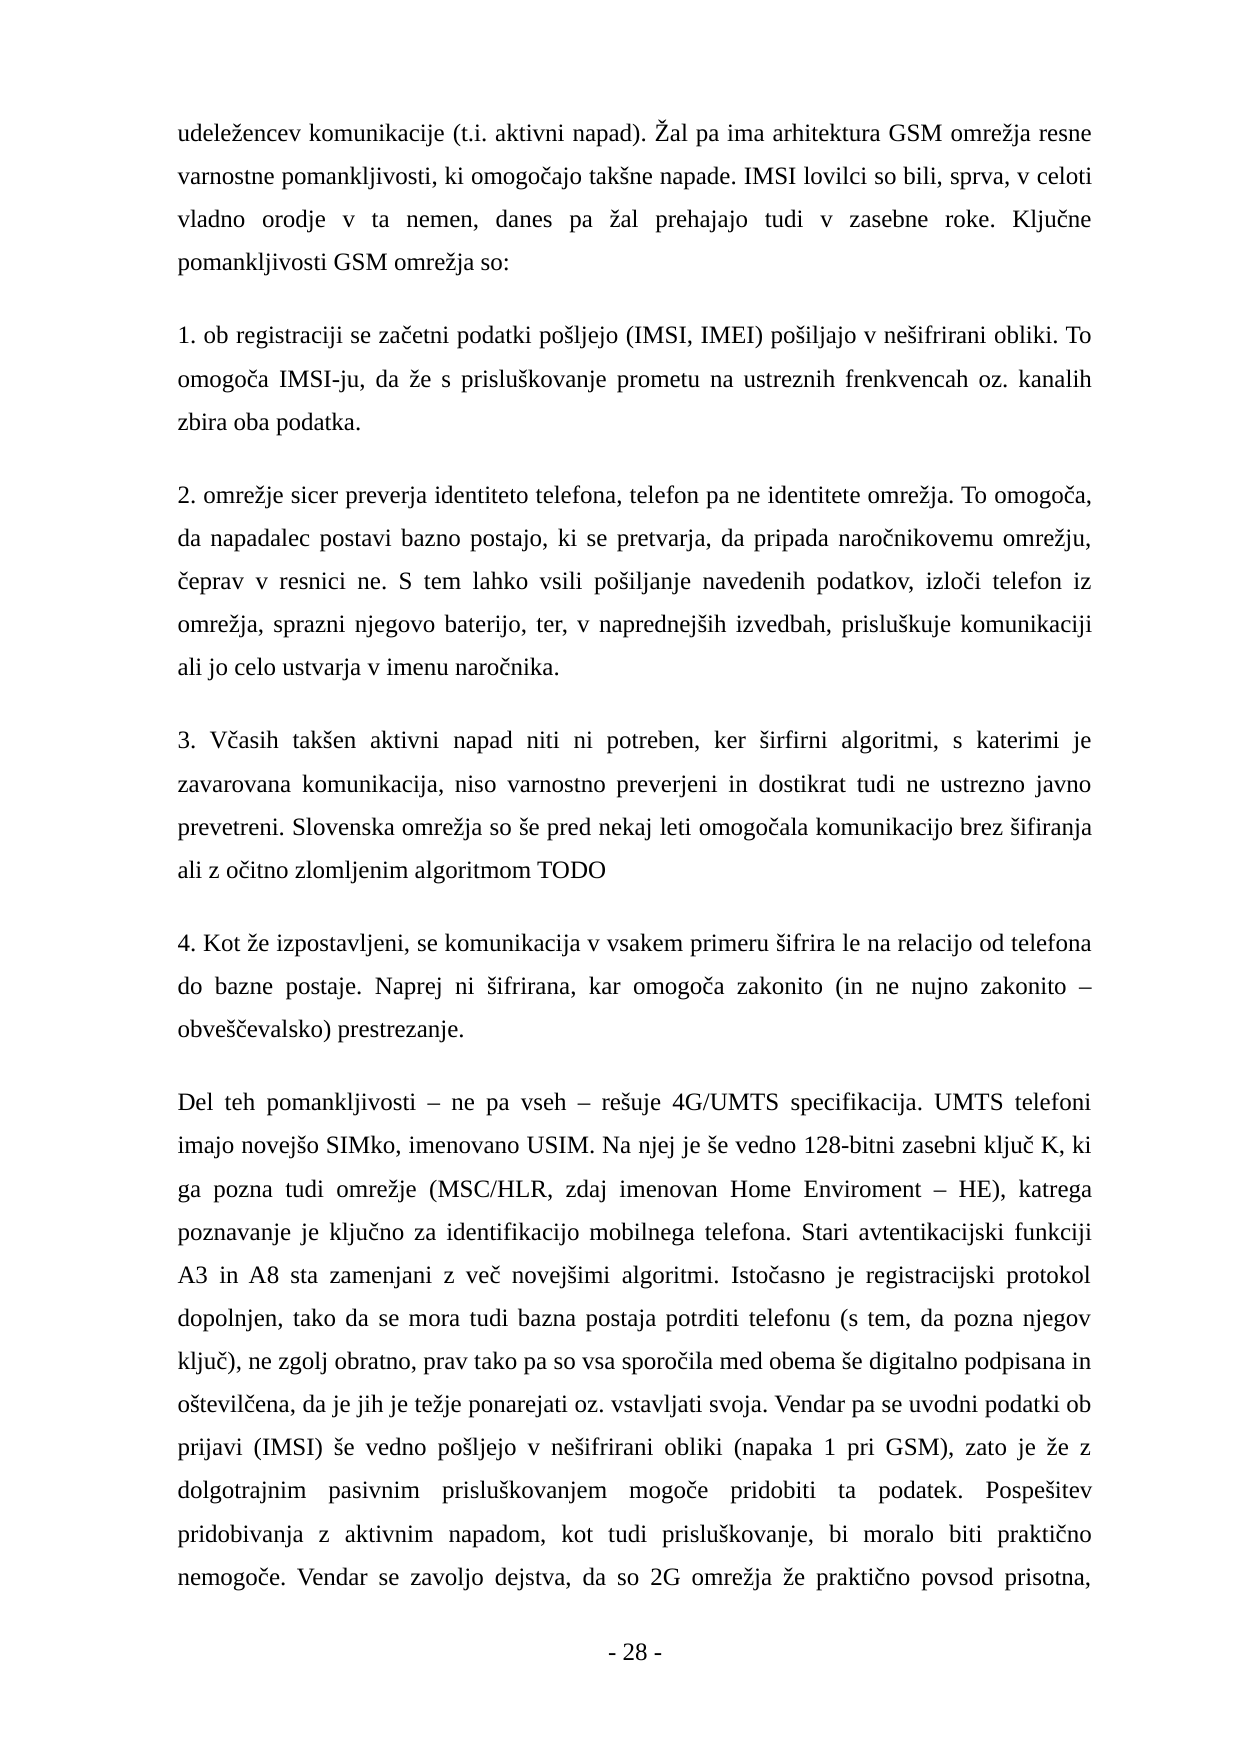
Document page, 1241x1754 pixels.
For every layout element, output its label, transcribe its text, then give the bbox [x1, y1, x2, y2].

text 4. Kot že izpostavljeni, se komunikacija v vsakem primeru šifrira le na relacijo od telefona do bazne postaje. Naprej ni šifrirana, kar omogoča zakonito (in ne nujno zakonito – obveščevalsko) prestrezanje. [177, 928, 1093, 1043]
text 2. omrežje sicer preverja identiteto telefona, telefon pa ne identitete omrežja. To omogoča, da napadalec postavi bazno postajo, ki se pretvarja, da pripada naročnikovemu omrežju, čeprav v resnici ne. S tem lahko vsili pošiljanje navedenih podatkov, izloči telefon iz omrežja, sprazni njegovo baterijo, ter, v naprednejših izvedbah, prisluškuje komunikaciji ali jo celo ustvarja v imenu naročnika. [177, 480, 1093, 681]
text udeležencev komunikacije (t.i. aktivni napad). Žal pa ima arhitektura GSM omrežja resne varnostne pomankljivosti, ki omogočajo takšne napade. IMSI lovilci so bili, sprva, v celoti vladno orodje v ta nemen, danes pa žal prehajajo tudi v zasebne roke. Ključne pomankljivosti GSM omrežja so: [177, 118, 1093, 276]
text Del teh pomankljivosti – ne pa vseh – rešuje 4G/UMTS specifikacija. UMTS telefoni imajo novejšo SIMko, imenovano USIM. Na njej je še vedno 128-bitni zasebni ključ K, ki ga pozna tudi omrežje (MSC/HLR, zdaj imenovan Home Enviroment – HE), katrega poznavanje je ključno za identifikacijo mobilnega telefona. Stari avtentikacijski funkciji A3 in A8 sta zamenjani z več novejšimi algoritmi. Istočasno je registracijski protokol dopolnjen, tako da se mora tudi bazna postaja potrditi telefonu (s tem, da pozna njegov ključ), ne zgolj obratno, prav tako pa so vsa sporočila med obema še digitalno podpisana in oštevilčena, da je jih je težje ponarejati oz. vstavljati svoja. Vendar pa se uvodni podatki ob prijavi (IMSI) še vedno pošljejo v nešifrirani obliki (napaka 1 pri GSM), zato je že z dolgotrajnim pasivnim prisluškovanjem mogoče pridobiti ta podatek. Pospešitev pridobivanja z aktivnim napadom, kot tudi prisluškovanje, bi moralo biti praktično nemogoče. Vendar se zavoljo dejstva, da so 2G omrežja že praktično povsod prisotna, [177, 1087, 1093, 1591]
text 1. ob registraciji se začetni podatki pošljejo (IMSI, IMEI) pošiljajo v nešifrirani obliki. To omogoča IMSI-ju, da že s prisluškovanje prometu na ustreznih frenkvencah oz. kanalih zbira oba podatka. [177, 321, 1093, 436]
text 3. Včasih takšen aktivni napad niti ni potreben, ker širfirni algoritmi, s katerimi je zavarovana komunikacija, niso varnostno preverjeni in dostikrat tudi ne ustrezno javno prevetreni. Slovenska omrežja so še pred nekaj leti omogočala komunikacijo brez šifiranja ali z očitno zlomljenim algoritmom TODO [177, 726, 1093, 884]
